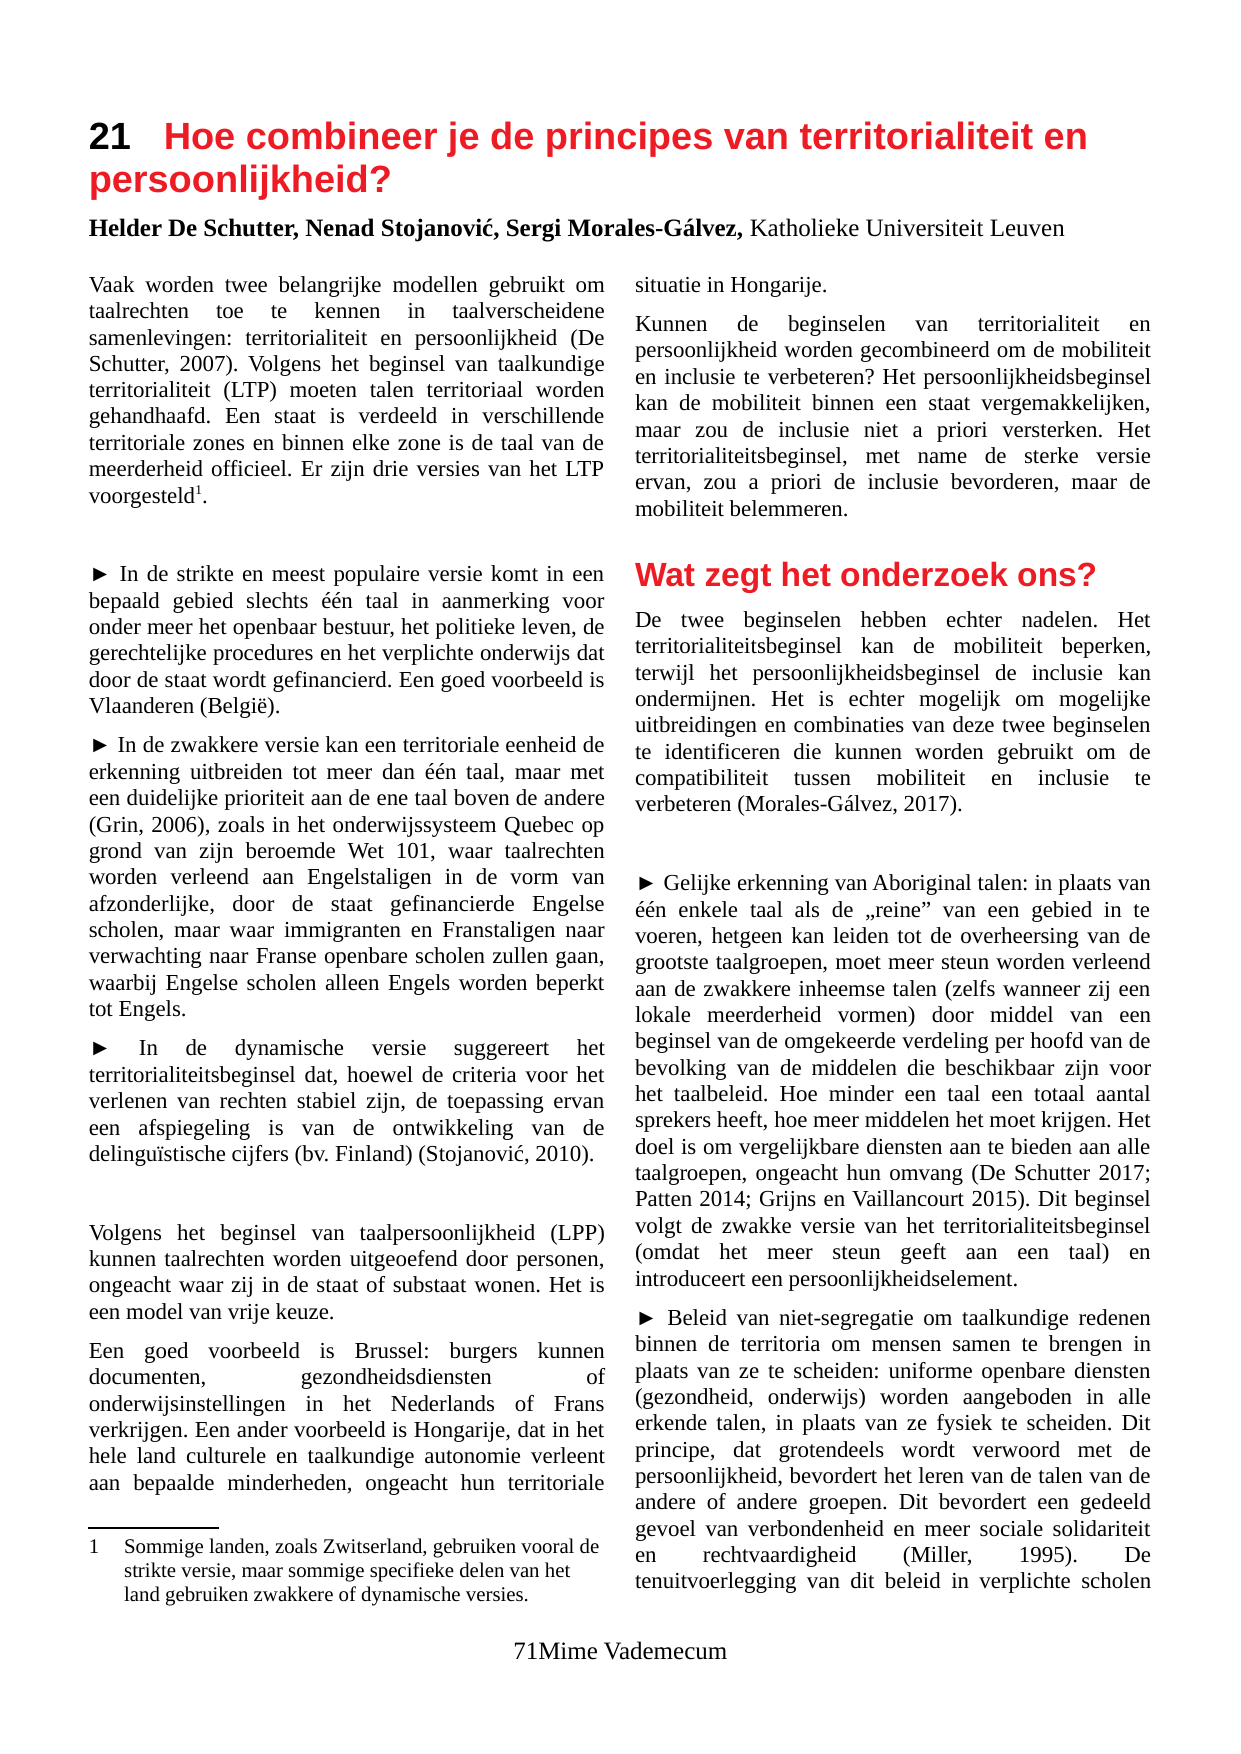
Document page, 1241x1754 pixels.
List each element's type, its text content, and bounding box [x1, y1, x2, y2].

text Volgens het beginsel van taalpersoonlijkheid (LPP) kunnen taalrechten worden uitgeoefend door personen, ongeacht waar zij in de staat of substaat wonen. Het is een model van vrije keuze. [88, 1219, 605, 1324]
text Sommige landen, zoals Zwitserland, gebruiken vooral de strikte versie, maar sommige specifieke delen van het land gebruiken zwakkere of dynamische versies. [88, 1534, 605, 1606]
subtitle Hoe combineer je de principes van territorialiteit en persoonlijkheid? [88, 113, 1152, 201]
text ► Gelijke erkenning van Aboriginal talen: in plaats van één enkele taal als de „reine” van een gebied in te voeren, hetgeen kan leiden tot de overheersing van de grootste taalgroepen, moet meer steun worden verleend aan de zwakkere inheemse talen (zelfs wanneer zij een lokale meerderheid vormen) door middel van een beginsel van de omgekeerde verdeling per hoofd van de bevolking van de middelen die beschikbaar zijn voor het taalbeleid. Hoe minder een taal een totaal aantal sprekers heeft, hoe meer middelen het moet krijgen. Het doel is om vergelijkbare diensten aan te bieden aan alle taalgroepen, ongeacht hun omvang (De Schutter 2017; Patten 2014; Grijns en Vaillancourt 2015). Dit beginsel volgt de zwakke versie van het territorialiteitsbeginsel (omdat het meer steun geeft aan een taal) en introduceert een persoonlijkheidselement. [635, 869, 1152, 1291]
text ► Beleid van niet-segregatie om taalkundige redenen binnen de territoria om mensen samen te brengen in plaats van ze te scheiden: uniforme openbare diensten (gezondheid, onderwijs) worden aangeboden in alle erkende talen, in plaats van ze fysiek te scheiden. Dit principe, dat grotendeels wordt verwoord met de persoonlijkheid, bevordert het leren van de talen van de andere of andere groepen. Dit bevordert een gedeeld gevoel van verbondenheid en meer sociale solidariteit en rechtvaardigheid (Miller, 1995). De tenuitvoerlegging van dit beleid in verplichte scholen [635, 1304, 1152, 1594]
text De twee beginselen hebben echter nadelen. Het territorialiteitsbeginsel kan de mobiliteit beperken, terwijl het persoonlijkheidsbeginsel de inclusie kan ondermijnen. Het is echter mogelijk om mogelijke uitbreidingen en combinaties van deze twee beginselen te identificeren die kunnen worden gebruikt om de compatibiliteit tussen mobiliteit en inclusie te verbeteren (Morales-Gálvez, 2017). [635, 606, 1152, 817]
text ► In de strikte en meest populaire versie komt in een bepaald gebied slechts één taal in aanmerking voor onder meer het openbaar bestuur, het politieke leven, de gerechtelijke procedures en het verplichte onderwijs dat door de staat wordt gefinancierd. Een goed voorbeeld is Vlaanderen (België). [88, 560, 605, 718]
text ► In de zwakkere versie kan een territoriale eenheid de erkenning uitbreiden tot meer dan één taal, maar met een duidelijke prioriteit aan de ene taal boven de andere (Grin, 2006), zoals in het onderwijssysteem Quebec op grond van zijn beroemde Wet 101, waar taalrechten worden verleend aan Engelstaligen in de vorm van afzonderlijke, door de staat gefinancierde Engelse scholen, maar waar immigranten en Franstaligen naar verwachting naar Franse openbare scholen zullen gaan, waarbij Engelse scholen alleen Engels worden beperkt tot Engels. [88, 732, 605, 1021]
subtitle Wat zegt het onderzoek ons? [635, 555, 1152, 593]
text ► In de dynamische versie suggereert het territorialiteitsbeginsel dat, hoewel de criteria voor het verlenen van rechten stabiel zijn, de toepassing ervan een afspiegeling is van de ontwikkeling van de delinguïstische cijfers (bv. Finland) (Stojanović, 2010). [88, 1034, 605, 1166]
text Een goed voorbeeld is Brussel: burgers kunnen documenten, gezondheidsdiensten of onderwijsinstellingen in het Nederlands of Frans verkrijgen. Een ander voorbeeld is Hongarije, dat in het hele land culturele en taalkundige autonomie verleent aan bepaalde minderheden, ongeacht hun territoriale [88, 1337, 605, 1495]
text Vaak worden twee belangrijke modellen gebruikt om taalrechten toe te kennen in taalverscheidene samenlevingen: territorialiteit en persoonlijkheid (De Schutter, 2007). Volgens het beginsel van taalkundige territorialiteit (LTP) moeten talen territoriaal worden gehandhaafd. Een staat is verdeeld in verschillende territoriale zones en binnen elke zone is de taal van de meerderheid officieel. Er zijn drie versies van het LTP voorgesteld. [88, 271, 605, 508]
text Kunnen de beginselen van territorialiteit en persoonlijkheid worden gecombineerd om de mobiliteit en inclusie te verbeteren? Het persoonlijkheidsbeginsel kan de mobiliteit binnen een staat vergemakkelijken, maar zou de inclusie niet a priori versterken. Het territorialiteitsbeginsel, met name de sterke versie ervan, zou a priori de inclusie bevorderen, maar de mobiliteit belemmeren. [635, 310, 1152, 521]
text situatie in Hongarije. [635, 271, 1152, 297]
text Helder De Schutter, Nenad Stojanović, Sergi Morales-Gálvez, Katholieke Universiteit Leuven [88, 213, 1152, 242]
